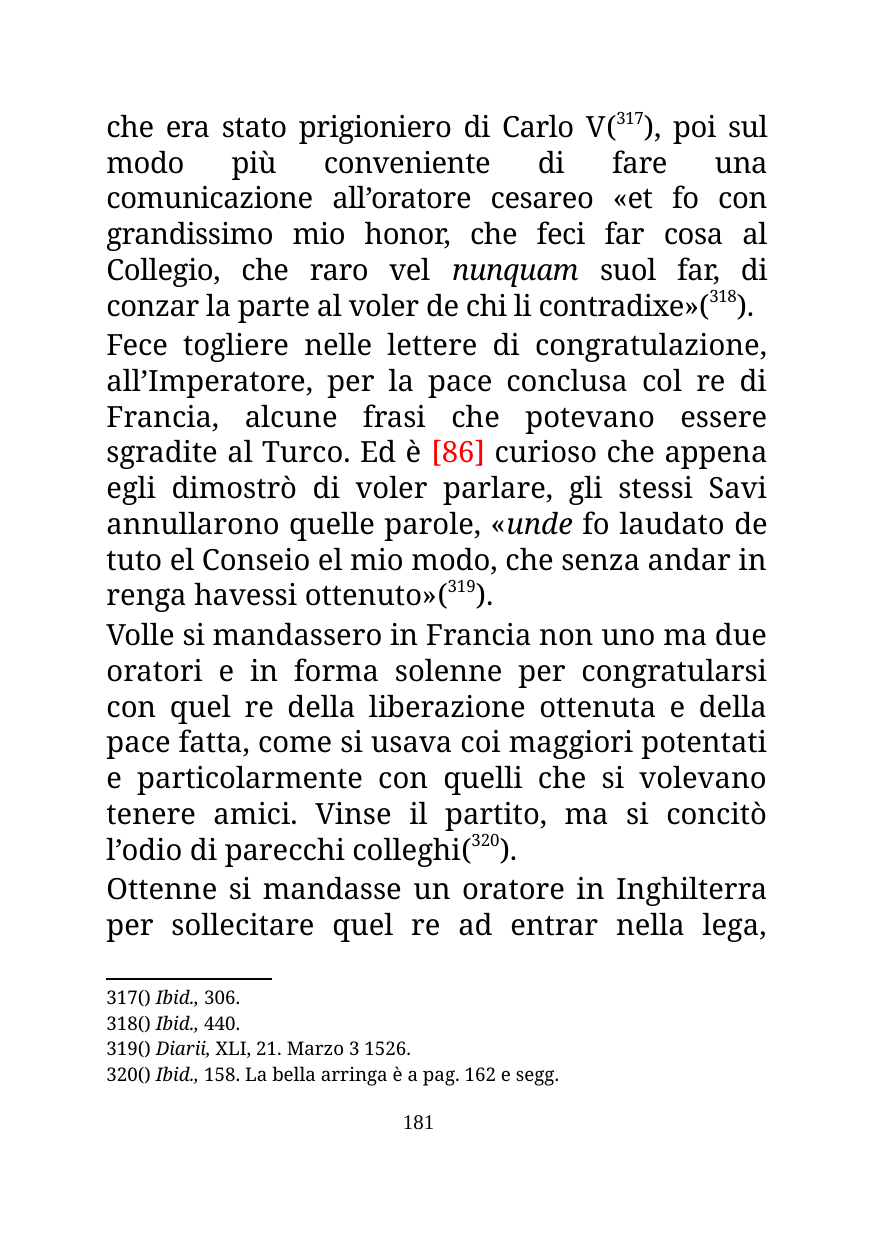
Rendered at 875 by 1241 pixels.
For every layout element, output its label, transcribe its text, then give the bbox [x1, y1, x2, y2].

text che era stato prigioniero di Carlo V(), poi sul modo più conveniente di fare una comunicazione all’oratore cesareo «et fo con grandissimo mio honor, che feci far cosa al Collegio, che raro vel nunquam suol far, di conzar la parte al voler de chi li contradixe»(). [106, 106, 768, 324]
text Volle si mandassero in Francia non uno ma due oratori e in forma solenne per congratularsi con quel re della liberazione ottenuta e della pace fatta, come si usava coi maggiori potentati e particolarmente con quelli che si volevano tenere amici. Vinse il partito, ma si concitò l’odio di parecchi colleghi(). [106, 614, 768, 868]
text () Diarii, XLI, 21. Marzo 3 1526. [106, 1036, 768, 1061]
text Ottenne si mandasse un oratore in Inghilterra per sollecitare quel re ad entrar nella lega, [106, 868, 768, 944]
text () Ibid., 158. La bella arringa è a pag. 162 e segg. [106, 1061, 768, 1087]
text () Ibid., 306. [106, 984, 768, 1010]
text Fece togliere nelle lettere di congratulazione, all’Imperatore, per la pace conclusa col re di Francia, alcune frasi che potevano essere sgradite al Turco. Ed è [86] curioso che appena egli dimostrò di voler parlare, gli stessi Savi annullarono quelle parole, «unde fo laudato de tuto el Conseio el mio modo, che senza andar in renga havessi ottenuto»(). [106, 324, 768, 614]
text () Ibid., 440. [106, 1010, 768, 1036]
